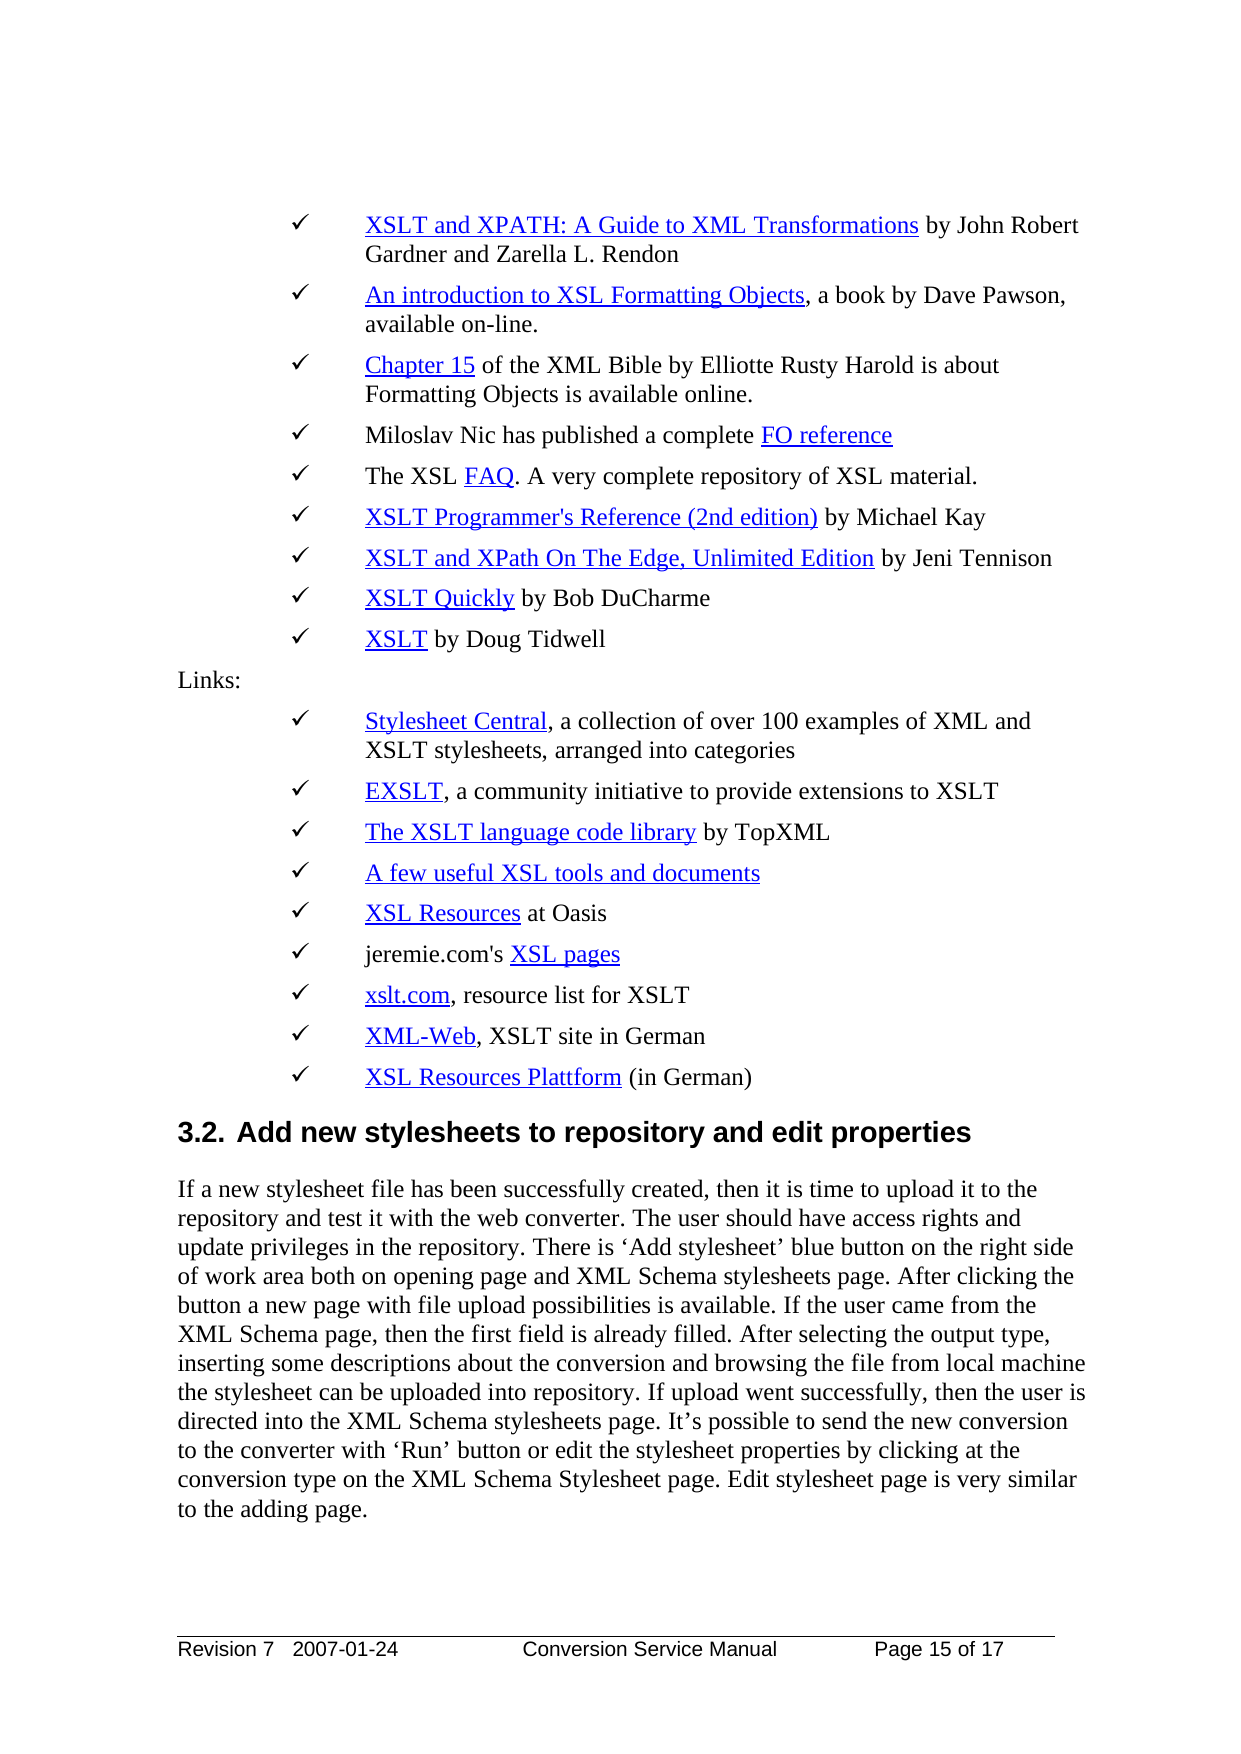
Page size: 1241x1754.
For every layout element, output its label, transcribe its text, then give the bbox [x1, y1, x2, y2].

list Miloslav Nic has published a complete FO reference [290, 420, 1092, 449]
list XSL Resources Plattform (in German) [290, 1062, 1092, 1091]
list XSLT and XPATH: A Guide to XML Transformations by John Robert Gardner and Zarella L. Rendon [290, 210, 1092, 268]
list The XSLT language code library by TopXML [290, 817, 1092, 846]
list Chapter 15 of the XML Bible by Elliotte Rusty Harold is about Formatting Objects is available online. [290, 350, 1092, 408]
list Stylesheet Central, a collection of over 100 examples of XML and XSLT stylesheets, arranged into categories [290, 706, 1092, 764]
text Links: [177, 665, 1092, 694]
list jeremie.com's XSL pages [290, 939, 1092, 968]
list XSLT and XPath On The Edge, Unlimited Edition by Jeni Tennison [290, 542, 1092, 572]
list XSLT by Doug Tidwell [290, 624, 1092, 653]
text If a new stylesheet file has been successfully created, then it is time to upload it to the repository and test it with the web converter. The user should have access rights and update privileges in the repository. There is ‘Add stylesheet’ blue button on the right side of work area both on opening page and XML Schema stylesheets page. After clicking the button a new page with file upload possibilities is available. If the user came from the XML Schema page, then the first field is already filled. After selecting the output type, inserting some descriptions about the conversion and browsing the file from local machine the stylesheet can be uploaded into repository. If upload went successfully, then the user is directed into the XML Schema stylesheets page. It’s possible to send the new conversion to the converter with ‘Run’ button or edit the stylesheet properties by clicking at the conversion type on the XML Schema Stylesheet page. Edit stylesheet page is very similar to the adding page. [177, 1174, 1092, 1522]
list An introduction to XSL Formatting Objects, a book by Dave Pawson, available on-line. [290, 280, 1092, 338]
list EXSLT, a community initiative to provide extensions to XSLT [290, 776, 1092, 805]
list XSLT Quickly by Bob DuCharme [290, 583, 1092, 612]
list XSLT Programmer's Reference (2nd edition) by Michael Kay [290, 502, 1092, 531]
list XSL Resources at Oasis [290, 898, 1092, 927]
list A few useful XSL tools and documents [290, 857, 1092, 886]
list xslt.com, resource list for XSLT [290, 980, 1092, 1009]
list XML-Web, XSLT site in German [290, 1021, 1092, 1050]
subtitle Add new stylesheets to repository and edit properties [177, 1115, 1092, 1149]
list The XSL FAQ. A very complete repository of XSL material. [290, 461, 1092, 490]
